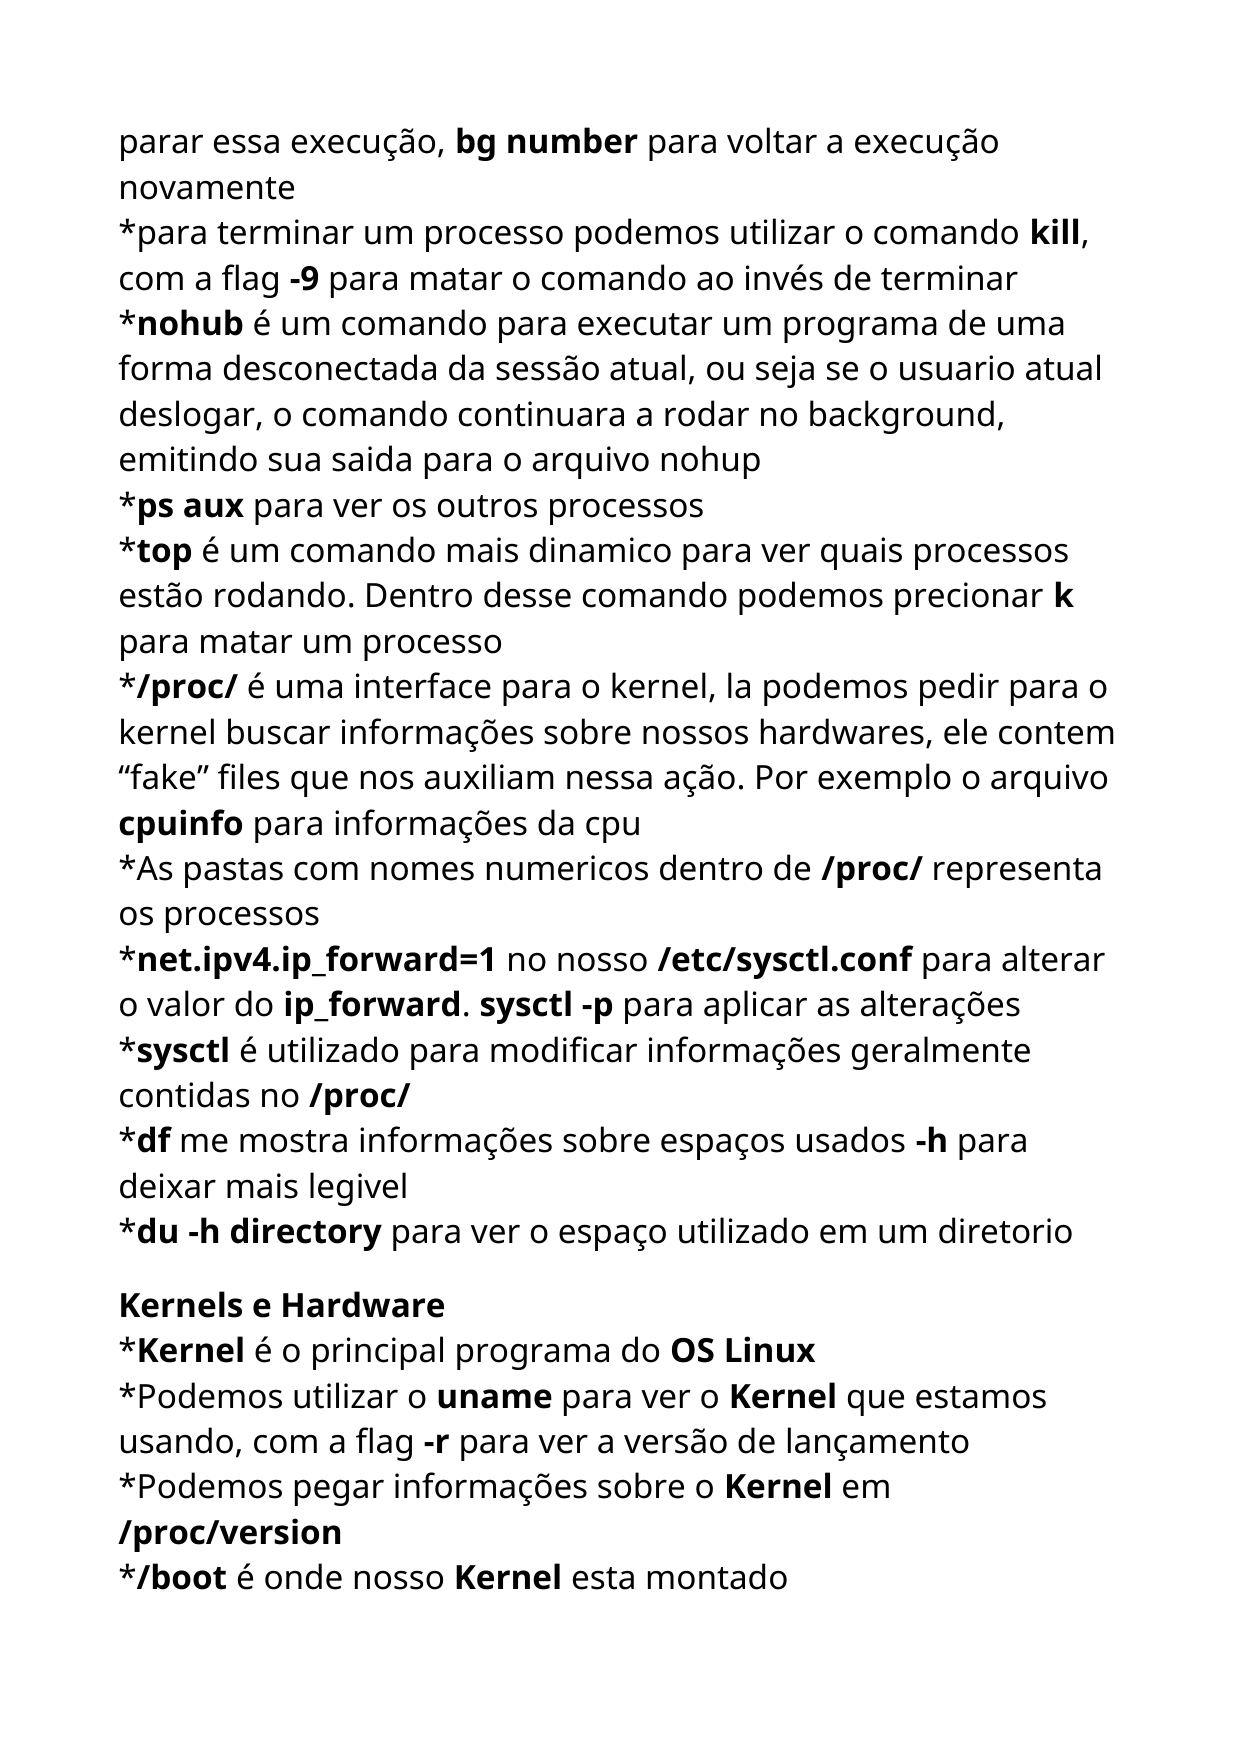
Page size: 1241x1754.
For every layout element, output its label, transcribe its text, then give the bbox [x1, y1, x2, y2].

text *para terminar um processo podemos utilizar o comando kill, com a flag -9 para matar o comando ao invés de terminar [118, 209, 1122, 300]
text Kernels e Hardware [118, 1282, 1122, 1327]
text *sysctl é utilizado para modificar informações geralmente contidas no /proc/ [118, 1026, 1122, 1117]
text *net.ipv4.ip_forward=1 no nosso /etc/sysctl.conf para alterar o valor do ip_forward. sysctl -p para aplicar as alterações [118, 936, 1122, 1026]
text *Podemos pegar informações sobre o Kernel em /proc/version [118, 1463, 1122, 1554]
text *ps aux para ver os outros processos [118, 481, 1122, 527]
text *As pastas com nomes numericos dentro de /proc/ representa os processos [118, 845, 1122, 936]
text */proc/ é uma interface para o kernel, la podemos pedir para o kernel buscar informações sobre nossos hardwares, ele contem “fake” files que nos auxiliam nessa ação. Por exemplo o arquivo cpuinfo para informações da cpu [118, 663, 1122, 845]
text *du -h directory para ver o espaço utilizado em um diretorio [118, 1208, 1122, 1253]
text *nohub é um comando para executar um programa de uma forma desconectada da sessão atual, ou seja se o usuario atual deslogar, o comando continuara a rodar no background, emitindo sua saida para o arquivo nohup [118, 300, 1122, 481]
text parar essa execução, bg number para voltar a execução novamente [118, 118, 1122, 209]
text *Podemos utilizar o uname para ver o Kernel que estamos usando, com a flag -r para ver a versão de lançamento [118, 1372, 1122, 1463]
text *Kernel é o principal programa do OS Linux [118, 1327, 1122, 1372]
text *df me mostra informações sobre espaços usados -h para deixar mais legivel [118, 1117, 1122, 1208]
text *top é um comando mais dinamico para ver quais processos estão rodando. Dentro desse comando podemos precionar k para matar um processo [118, 527, 1122, 663]
text */boot é onde nosso Kernel esta montado [118, 1554, 1122, 1599]
